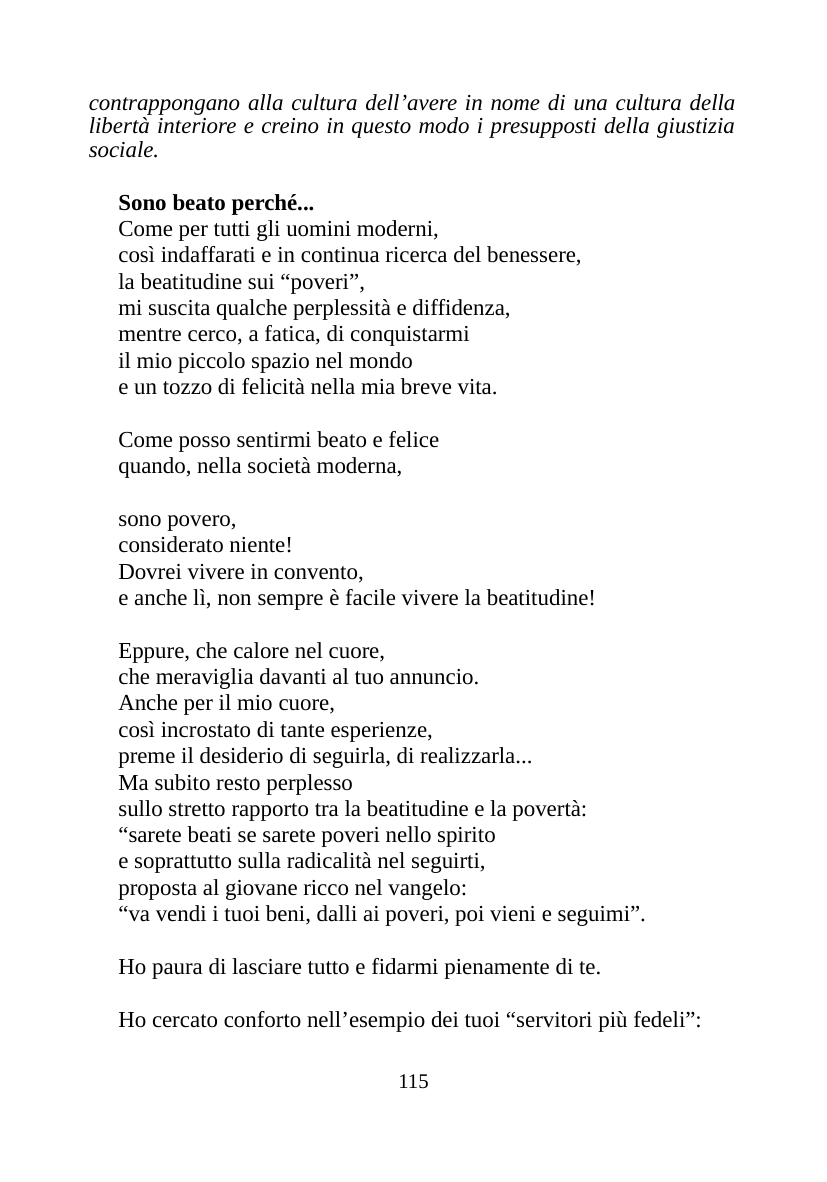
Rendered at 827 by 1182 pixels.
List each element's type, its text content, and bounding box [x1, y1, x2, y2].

text preme il desiderio di seguirla, di realizzarla... [88, 742, 738, 768]
text quando, nella società moderna, [88, 452, 738, 479]
text contrappongano alla cultura dell’avere in nome di una cultura della libertà interiore e creino in questo modo i presupposti della giustizia sociale. [88, 88, 738, 162]
text il mio piccolo spazio nel mondo [88, 347, 738, 373]
text “va vendi i tuoi beni, dalli ai poveri, poi vieni e seguimi”. [88, 900, 738, 927]
text che meraviglia davanti al tuo annuncio. [88, 663, 738, 689]
text e un tozzo di felicità nella mia breve vita. [88, 373, 738, 399]
text la beatitudine sui “poveri”, [88, 268, 738, 294]
text proposta al giovane ricco nel vangelo: [88, 874, 738, 900]
text e anche lì, non sempre è facile vivere la beatitudine! [88, 584, 738, 610]
text e soprattutto sulla radicalità nel seguirti, [88, 848, 738, 874]
text mentre cerco, a fatica, di conquistarmi [88, 321, 738, 347]
text considerato niente! [88, 531, 738, 558]
text Ho paura di lasciare tutto e fidarmi pienamente di te. [88, 953, 738, 979]
text Ho cercato conforto nell’esempio dei tuoi “servitori più fedeli”: [88, 1006, 738, 1032]
text Come per tutti gli uomini moderni, [88, 215, 738, 241]
text sono povero, [88, 505, 738, 531]
text Ma subito resto perplesso [88, 768, 738, 795]
text Anche per il mio cuore, [88, 689, 738, 716]
text così indaffarati e in continua ricerca del benessere, [88, 241, 738, 268]
text Eppure, che calore nel cuore, [88, 637, 738, 663]
text sullo stretto rapporto tra la beatitudine e la povertà: [88, 795, 738, 821]
text Sono beato perché... [88, 189, 738, 215]
text così incrostato di tante esperienze, [88, 716, 738, 742]
text Come posso sentirmi beato e felice [88, 426, 738, 452]
text Dovrei vivere in convento, [88, 558, 738, 584]
text mi suscita qualche perplessità e diffidenza, [88, 294, 738, 321]
text “sarete beati se sarete poveri nello spirito [88, 821, 738, 848]
